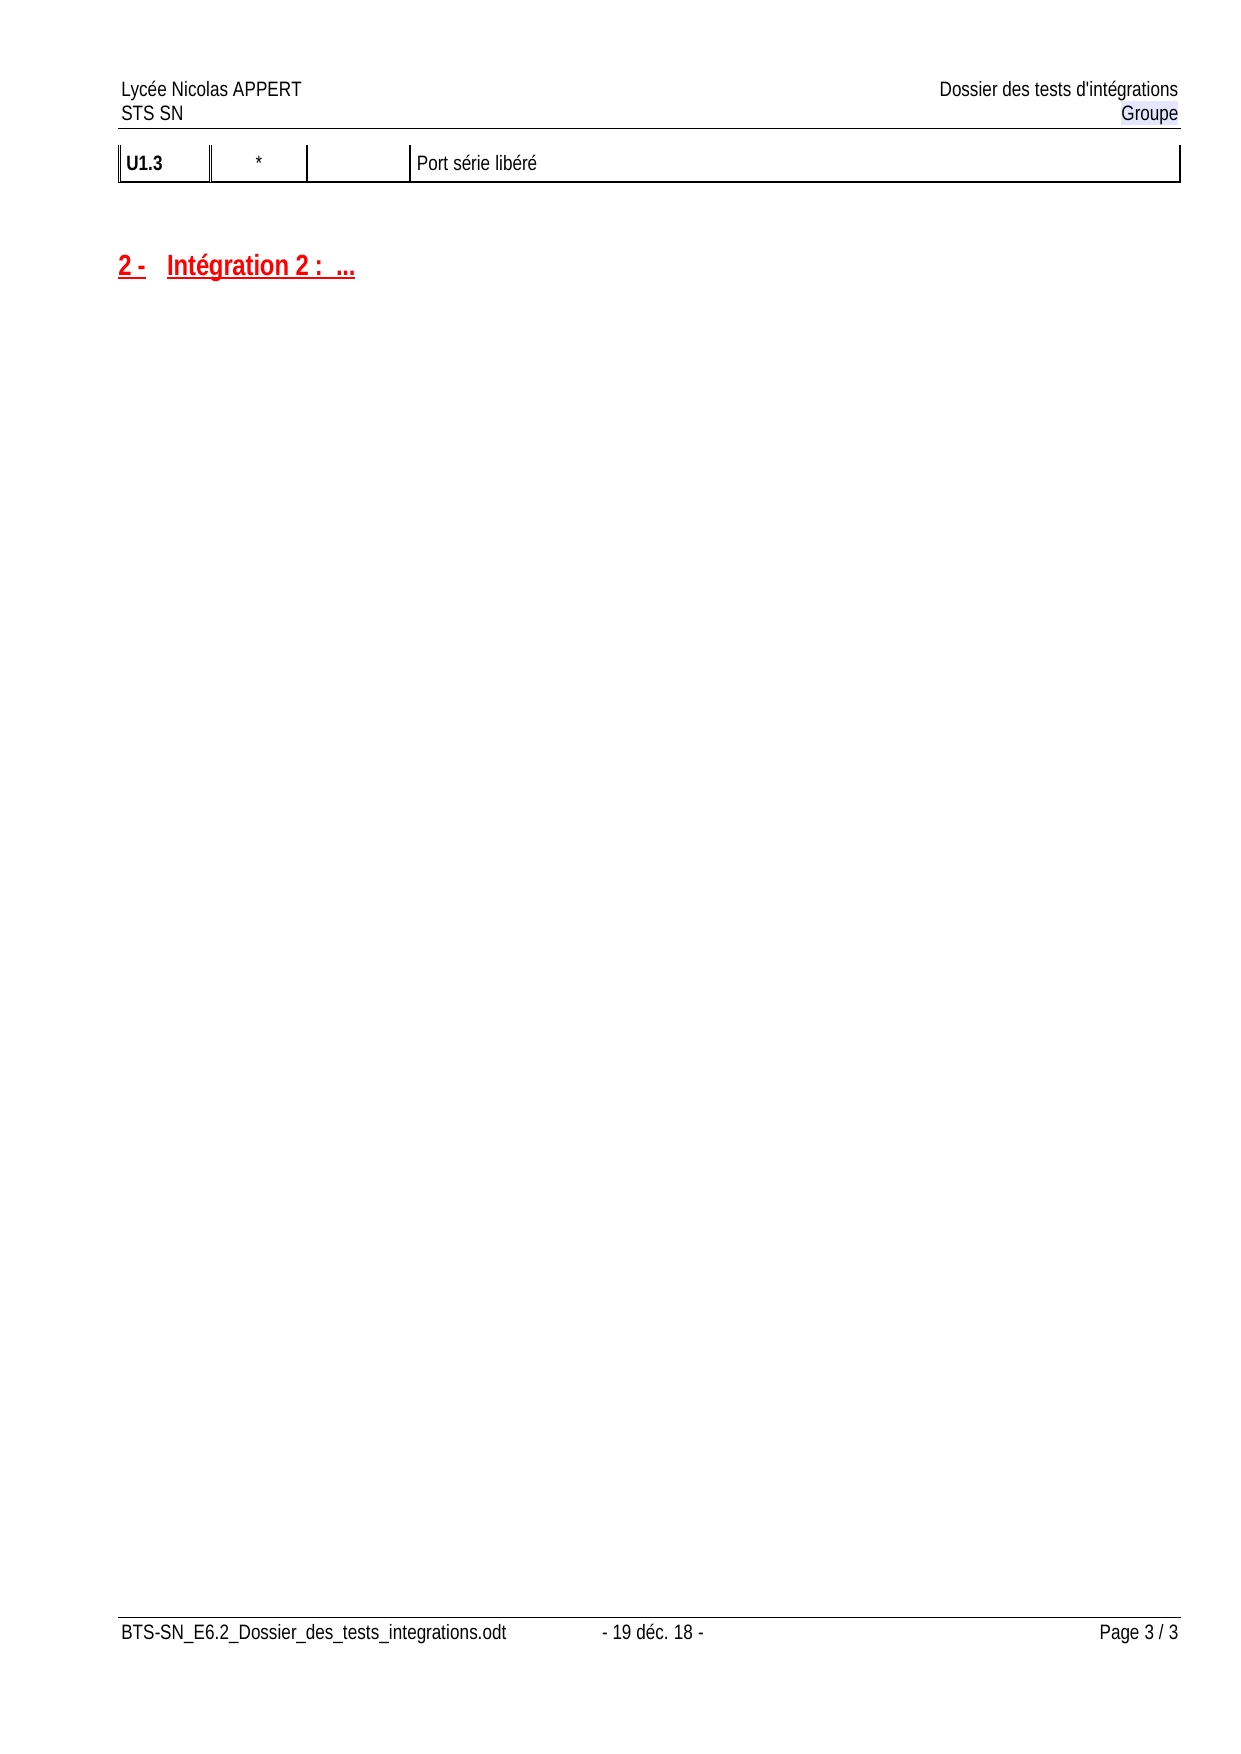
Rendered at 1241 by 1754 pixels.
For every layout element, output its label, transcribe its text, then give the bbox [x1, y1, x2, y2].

table_cell * [212, 145, 306, 181]
subtitle Intégration 2 : ... [118, 248, 1181, 281]
table_cell [308, 145, 409, 181]
table_cell U1.3 [121, 145, 209, 181]
table_cell Port série libéré [411, 145, 1179, 181]
